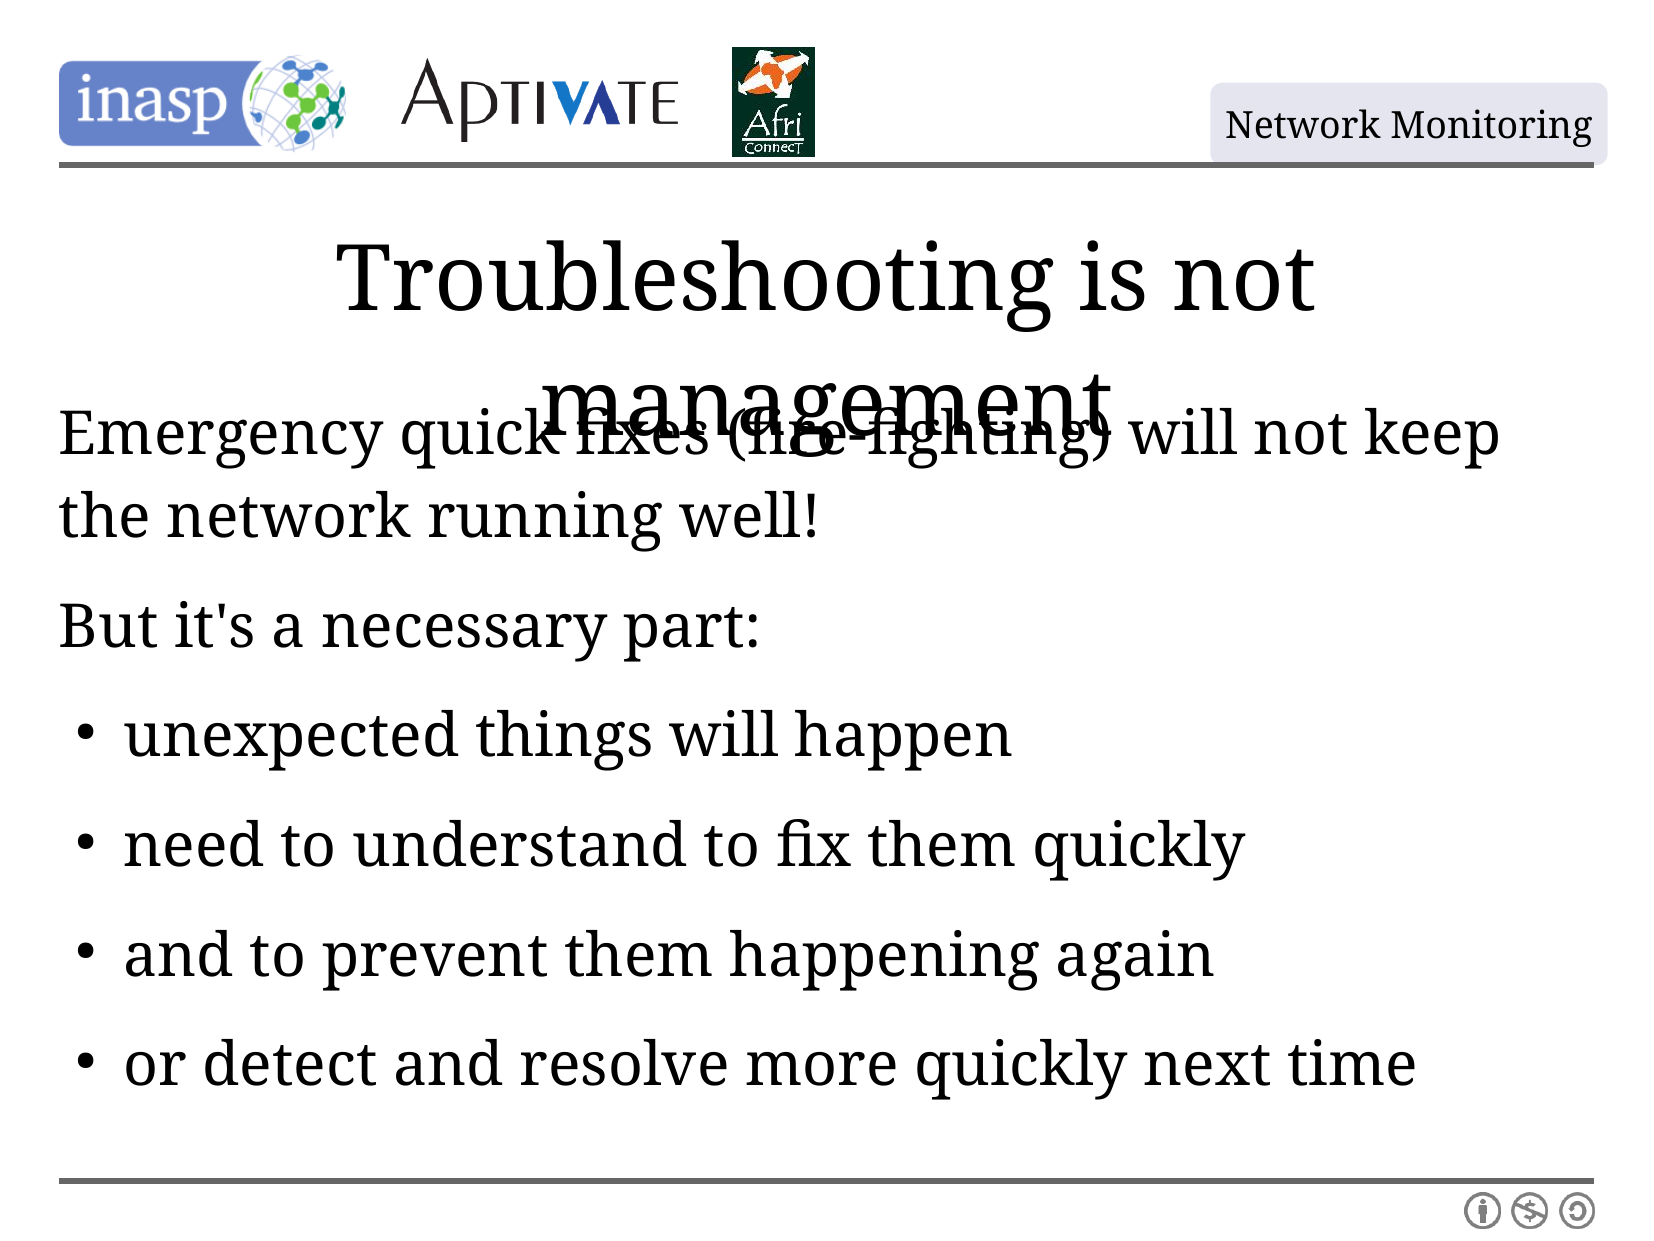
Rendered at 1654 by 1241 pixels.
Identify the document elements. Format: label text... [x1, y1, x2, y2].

picture [1464, 1192, 1501, 1229]
picture [401, 58, 678, 142]
picture [59, 47, 355, 160]
list Emergency quick fixes (fire-fighting) will not keep the network running well! But it's a necessary part: unexpected things will happen need to understand to fix them quickly and to prevent them happening again or detect and resolve more quickly next time [59, 389, 1595, 1109]
title Troubleshooting is not management [59, 212, 1595, 343]
picture [1559, 1192, 1595, 1229]
picture [1511, 1192, 1548, 1229]
picture [732, 47, 815, 157]
